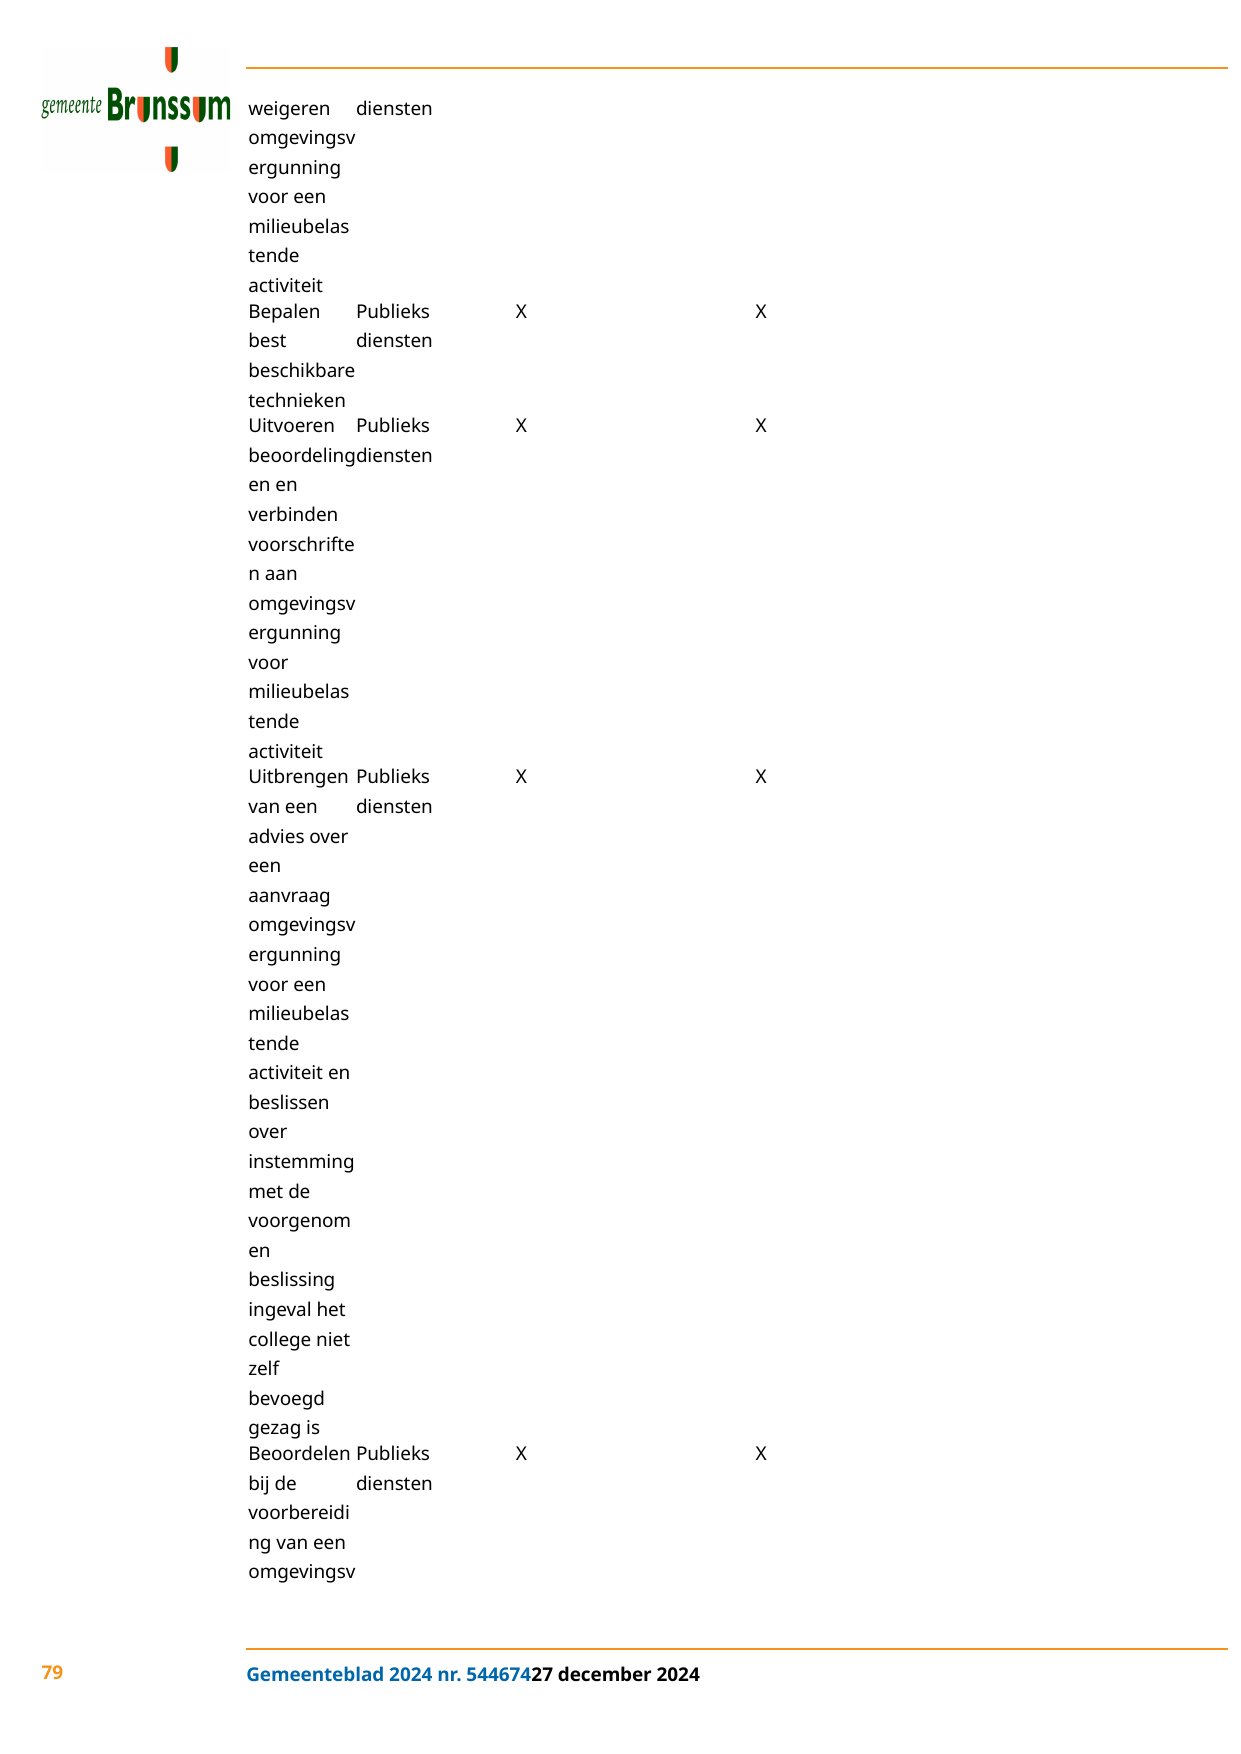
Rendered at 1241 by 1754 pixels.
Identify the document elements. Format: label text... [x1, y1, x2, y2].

table_cell Beoordelen bij de voorbereiding van een omgevingsv [248, 1440, 356, 1584]
table_cell [436, 298, 516, 412]
table_cell X [516, 298, 596, 412]
table_cell [835, 95, 915, 298]
table_cell [675, 1440, 755, 1584]
table_cell [995, 413, 1152, 764]
table_cell [436, 413, 516, 764]
table_cell [915, 764, 995, 1440]
table_cell [995, 764, 1152, 1440]
table_cell [675, 298, 755, 412]
table_cell [995, 1440, 1152, 1584]
table_cell X [755, 298, 835, 412]
table_cell [436, 95, 516, 298]
table_cell Publieksdiensten [356, 1440, 436, 1584]
table_cell [596, 413, 675, 764]
table_cell Uitvoeren beoordelingen en verbinden voorschriften aan omgevingsvergunning voor milieubelastende activiteit [248, 413, 356, 764]
picture [41, 47, 231, 172]
table_cell Publieksdiensten [356, 413, 436, 764]
table_cell [915, 95, 995, 298]
table_cell [915, 298, 995, 412]
table_cell X [516, 413, 596, 764]
table_cell X [516, 1440, 596, 1584]
table_cell [675, 413, 755, 764]
table_cell diensten [356, 95, 436, 298]
table_cell X [755, 413, 835, 764]
table_cell X [755, 1440, 835, 1584]
table_cell [596, 764, 675, 1440]
table_cell [915, 1440, 995, 1584]
table_cell [835, 298, 915, 412]
table_cell [516, 95, 596, 298]
table_cell [596, 1440, 675, 1584]
table_cell X [516, 764, 596, 1440]
table_cell [755, 95, 835, 298]
table_cell Bepalen best beschikbare technieken [248, 298, 356, 412]
table_cell [835, 764, 915, 1440]
table_cell [675, 764, 755, 1440]
table_cell [596, 95, 675, 298]
table_cell [436, 764, 516, 1440]
table_cell [596, 298, 675, 412]
table_cell [995, 298, 1152, 412]
table_cell [835, 1440, 915, 1584]
table_cell [995, 95, 1152, 298]
table_cell X [755, 764, 835, 1440]
table_cell Uitbrengen van een advies over een aanvraag omgevingsvergunning voor een milieubelastende activiteit en beslissen over instemming met de voorgenomen beslissing ingeval het college niet zelf bevoegd gezag is [248, 764, 356, 1440]
table_cell Publieksdiensten [356, 298, 436, 412]
table_cell [915, 413, 995, 764]
table_cell [835, 413, 915, 764]
table_cell [675, 95, 755, 298]
table_cell Publieksdiensten [356, 764, 436, 1440]
table_cell weigeren omgevingsvergunning voor een milieubelastende activiteit [248, 95, 356, 298]
table_cell [436, 1440, 516, 1584]
